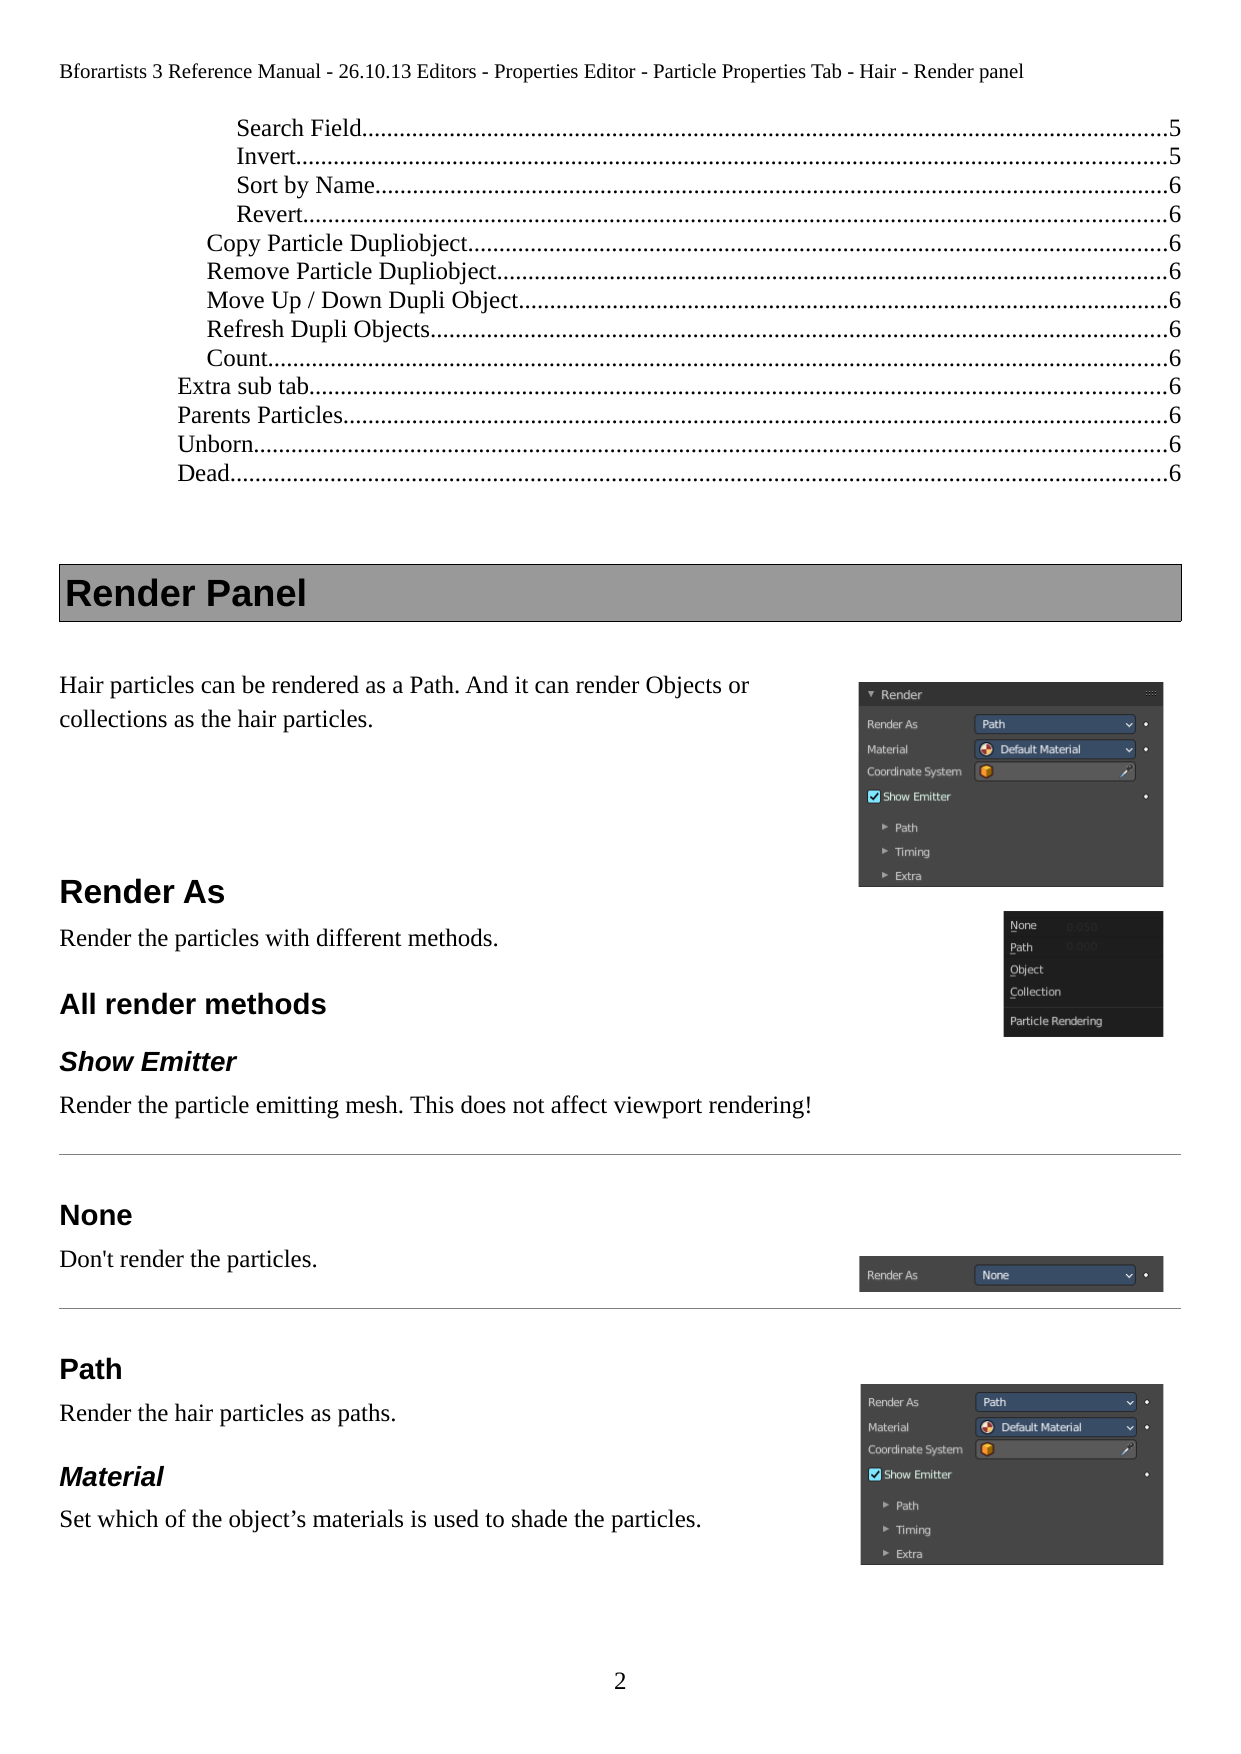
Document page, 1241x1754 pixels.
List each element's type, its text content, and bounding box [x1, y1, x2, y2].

text Extra sub tab 6 [177, 371, 1181, 400]
subtitle [1164, 1460, 1181, 1492]
text Count 6 [206, 343, 1181, 371]
text Sort by Name 6 [236, 170, 1181, 199]
text Remove Particle Dupliobject 6 [206, 256, 1181, 285]
subtitle [1164, 987, 1181, 1021]
text Invert 5 [236, 141, 1181, 170]
text Refresh Dupli Objects 6 [206, 314, 1181, 343]
text Parents Particles 6 [177, 400, 1181, 429]
subtitle None [59, 1198, 1181, 1232]
subtitle Material [59, 1460, 860, 1492]
picture [1003, 911, 1164, 1037]
text Set which of the object’s materials is used to shade the particles. [59, 1504, 860, 1533]
text Search Field 5 [236, 113, 1181, 141]
text Dead 6 [177, 458, 1181, 486]
text Unborn 6 [177, 429, 1181, 458]
subtitle Render As [59, 872, 1181, 911]
subtitle All render methods [59, 987, 1003, 1021]
picture [858, 682, 1164, 887]
text Render the particle emitting mesh. This does not affect viewport rendering! [59, 1090, 1181, 1119]
subtitle Path [59, 1352, 1181, 1386]
text Move Up / Down Dupli Object 6 [206, 285, 1181, 314]
text Don't render the particles. [59, 1244, 1181, 1273]
text Hair particles can be rendered as a Path. And it can render Objects or collections as the hair particles. [59, 670, 1181, 733]
text Copy Particle Dupliobject 6 [206, 228, 1181, 256]
text Render the hair particles as paths. [59, 1398, 860, 1427]
table_header Render Panel [60, 565, 1181, 621]
text Revert 6 [236, 199, 1181, 228]
picture [859, 1256, 1164, 1292]
subtitle Show Emitter [59, 1046, 1181, 1078]
picture [860, 1384, 1164, 1565]
text Render the particles with different methods. [59, 923, 1003, 952]
